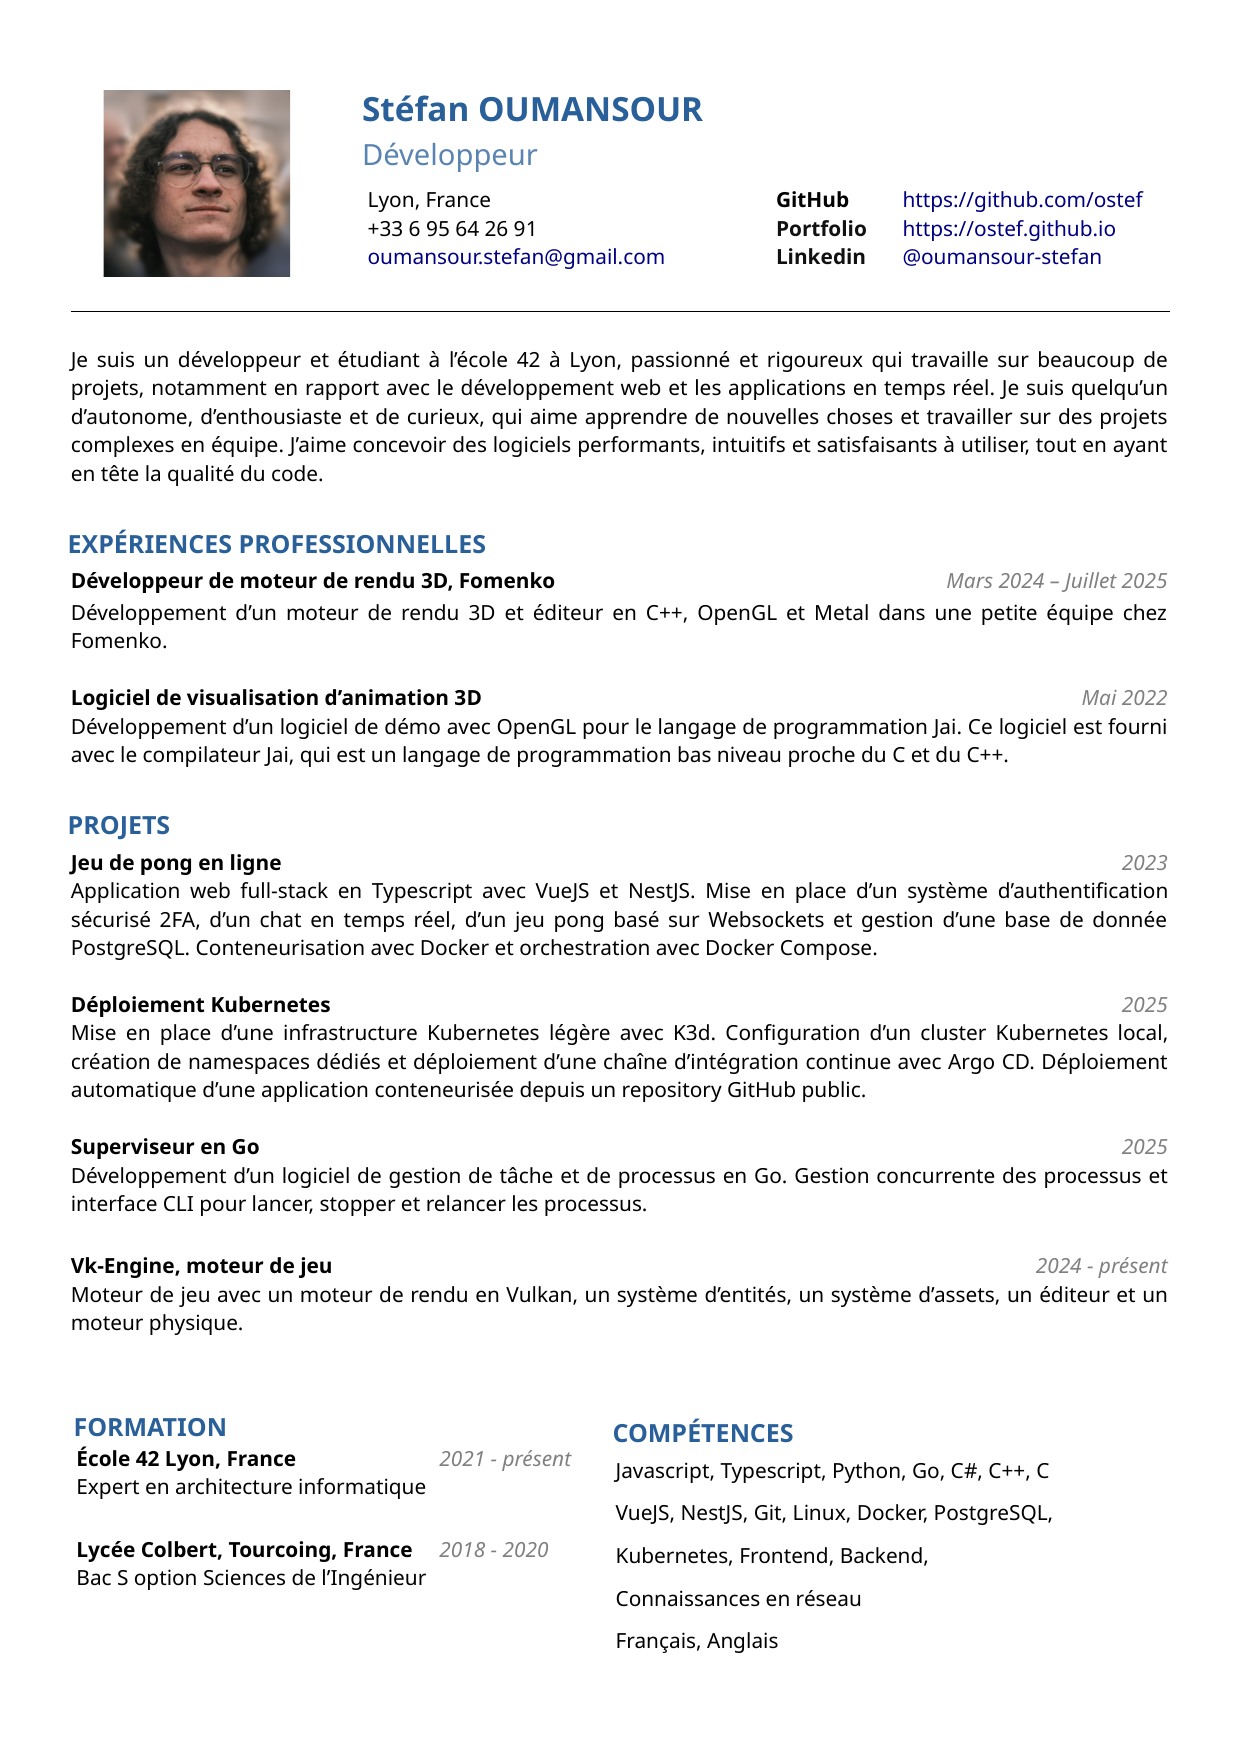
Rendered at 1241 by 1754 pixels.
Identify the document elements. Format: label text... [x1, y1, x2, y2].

text Développement d’un moteur de rendu 3D et éditeur en C++, OpenGL et Metal dans une petite équipe chez Fomenko. [71, 598, 1170, 655]
text Je suis un développeur et étudiant à l’école 42 à Lyon, passionné et rigoureux qui travaille sur beaucoup de projets, notamment en rapport avec le développement web et les applications en temps réel. Je suis quelqu’un d’autonome, d’enthousiaste et de curieux, qui aime apprendre de nouvelles choses et travailler sur des projets complexes en équipe. J’aime concevoir des logiciels performants, intuitifs et satisfaisants à utiliser, tout en ayant en tête la qualité du code. [71, 345, 1170, 487]
table_header Mai 2022 [815, 684, 1170, 712]
table_header 2025 [815, 1132, 1170, 1161]
table_header 2018 - 2020 [434, 1535, 604, 1563]
subtitle PROJETS [67, 808, 1170, 842]
text Application web full-stack en Typescript avec VueJS et NestJS. Mise en place d’un système d’authentification sécurisé 2FA, d’un chat en temps réel, d’un jeu pong basé sur Websockets et gestion d’une base de donnée PostgreSQL. Conteneurisation avec Docker et orchestration avec Docker Compose. [71, 876, 1170, 962]
table_header Développeur de moteur de rendu 3D, Fomenko [71, 566, 815, 598]
table_header Jeu de pong en ligne [71, 848, 815, 876]
table_header https://github.com/ostef https://ostef.github.io @oumansour-stefan [897, 180, 1163, 276]
text Moteur de jeu avec un moteur de rendu en Vulkan, un système d’entités, un système d’assets, un éditeur et un moteur physique. [71, 1280, 1170, 1337]
table_header École 42 Lyon, France [76, 1444, 434, 1472]
table_header Déploiement Kubernetes [71, 990, 815, 1018]
table_header Lycée Colbert, Tourcoing, France [76, 1535, 434, 1563]
table_header 2023 [815, 848, 1170, 876]
table_header Stéfan OUMANSOUR Développeur [356, 71, 1170, 311]
text Développement d’un logiciel de démo avec OpenGL pour le langage de programmation Jai. Ce logiciel est fourni avec le compilateur Jai, qui est un langage de programmation bas niveau proche du C et du C++. [71, 712, 1170, 769]
table_header Logiciel de visualisation d’animation 3D [71, 684, 815, 712]
table_header GitHub Portfolio Linkedin [770, 180, 897, 276]
picture [103, 90, 290, 277]
table_header 2024 - présent [815, 1252, 1170, 1280]
table_header [71, 71, 356, 311]
table_header Vk-Engine, moteur de jeu [71, 1252, 815, 1280]
table_header Lyon, France +33 6 95 64 26 91 oumansour.stefan@gmail.com [362, 180, 770, 276]
table_header FORMATION Expert en architecture informatique Bac S option Sciences de l’Ingénieur [71, 1371, 610, 1672]
table_header 2021 - présent [434, 1444, 604, 1472]
table_header COMPÉTENCES Javascript, Typescript, Python, Go, C#, C++, C VueJS, NestJS, Git, Linux, Docker, PostgreSQL, Kubernetes, Frontend, Backend, Connaissances en réseau Français, Anglais [610, 1371, 1170, 1672]
subtitle EXPÉRIENCES PROFESSIONNELLES [67, 526, 1170, 560]
text Mise en place d’une infrastructure Kubernetes légère avec K3d. Configuration d’un cluster Kubernetes local, création de namespaces dédiés et déploiement d’une chaîne d’intégration continue avec Argo CD. Déploiement automatique d’une application conteneurisée depuis un repository GitHub public. [71, 1018, 1170, 1104]
text Développement d’un logiciel de gestion de tâche et de processus en Go. Gestion concurrente des processus et interface CLI pour lancer, stopper et relancer les processus. [71, 1161, 1170, 1218]
table_header Mars 2024 – Juillet 2025 [815, 566, 1170, 598]
table_header Superviseur en Go [71, 1132, 815, 1161]
table_header 2025 [815, 990, 1170, 1018]
